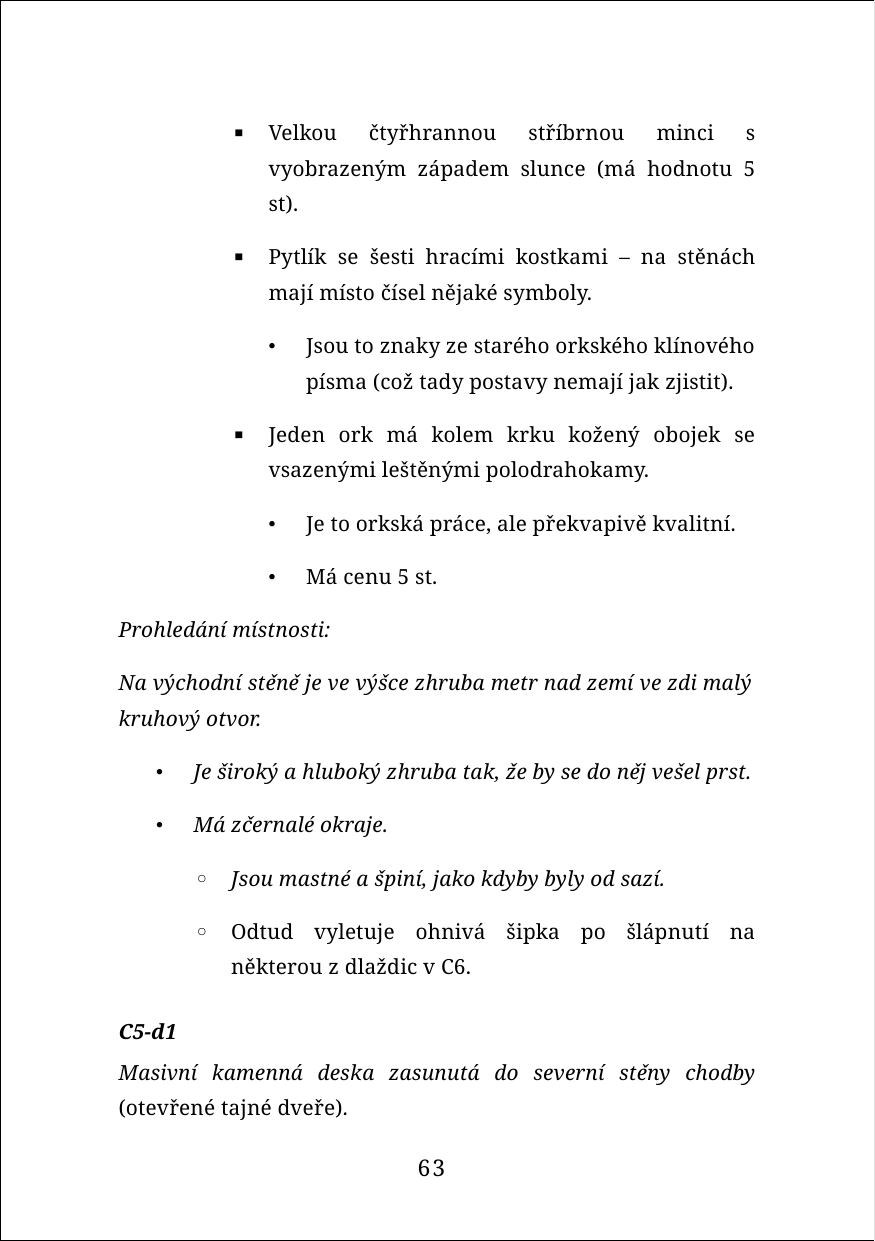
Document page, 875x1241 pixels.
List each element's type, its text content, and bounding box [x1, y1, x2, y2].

list Je široký a hluboký zhruba tak, že by se do něj vešel prst. [156, 757, 756, 786]
list Jsou mastné a špiní, jako kdyby byly od sazí. [193, 864, 756, 892]
text Masivní kamenná deska zasunutá do severní stěny chodby (otevřené tajné dveře). [118, 1058, 756, 1122]
list Je to orkská práce, ale překvapivě kvalitní. [268, 509, 756, 537]
list Jeden ork má kolem krku kožený obojek se vsazenými leštěnými polodrahokamy. [231, 420, 756, 484]
list Pytlík se šesti hracími kostkami – na stěnách mají místo čísel nějaké symboly. [231, 242, 756, 306]
list Velkou čtyřhrannou stříbrnou minci s vyobrazeným západem slunce (má hodnotu 5 st). [231, 118, 756, 218]
subtitle C5-d1 [118, 1017, 756, 1046]
list Odtud vyletuje ohnivá šipka po šlápnutí na některou z dlaždic v C6. [193, 917, 756, 981]
text Prohledání místnosti: [118, 615, 756, 644]
list Má cenu 5 st. [268, 562, 756, 590]
list Má zčernalé okraje. [156, 810, 756, 839]
list Jsou to znaky ze starého orkského klínového písma (což tady postavy nemají jak zjistit). [268, 331, 756, 395]
text Na východní stěně je ve výšce zhruba metr nad zemí ve zdi malý kruhový otvor. [118, 668, 756, 732]
